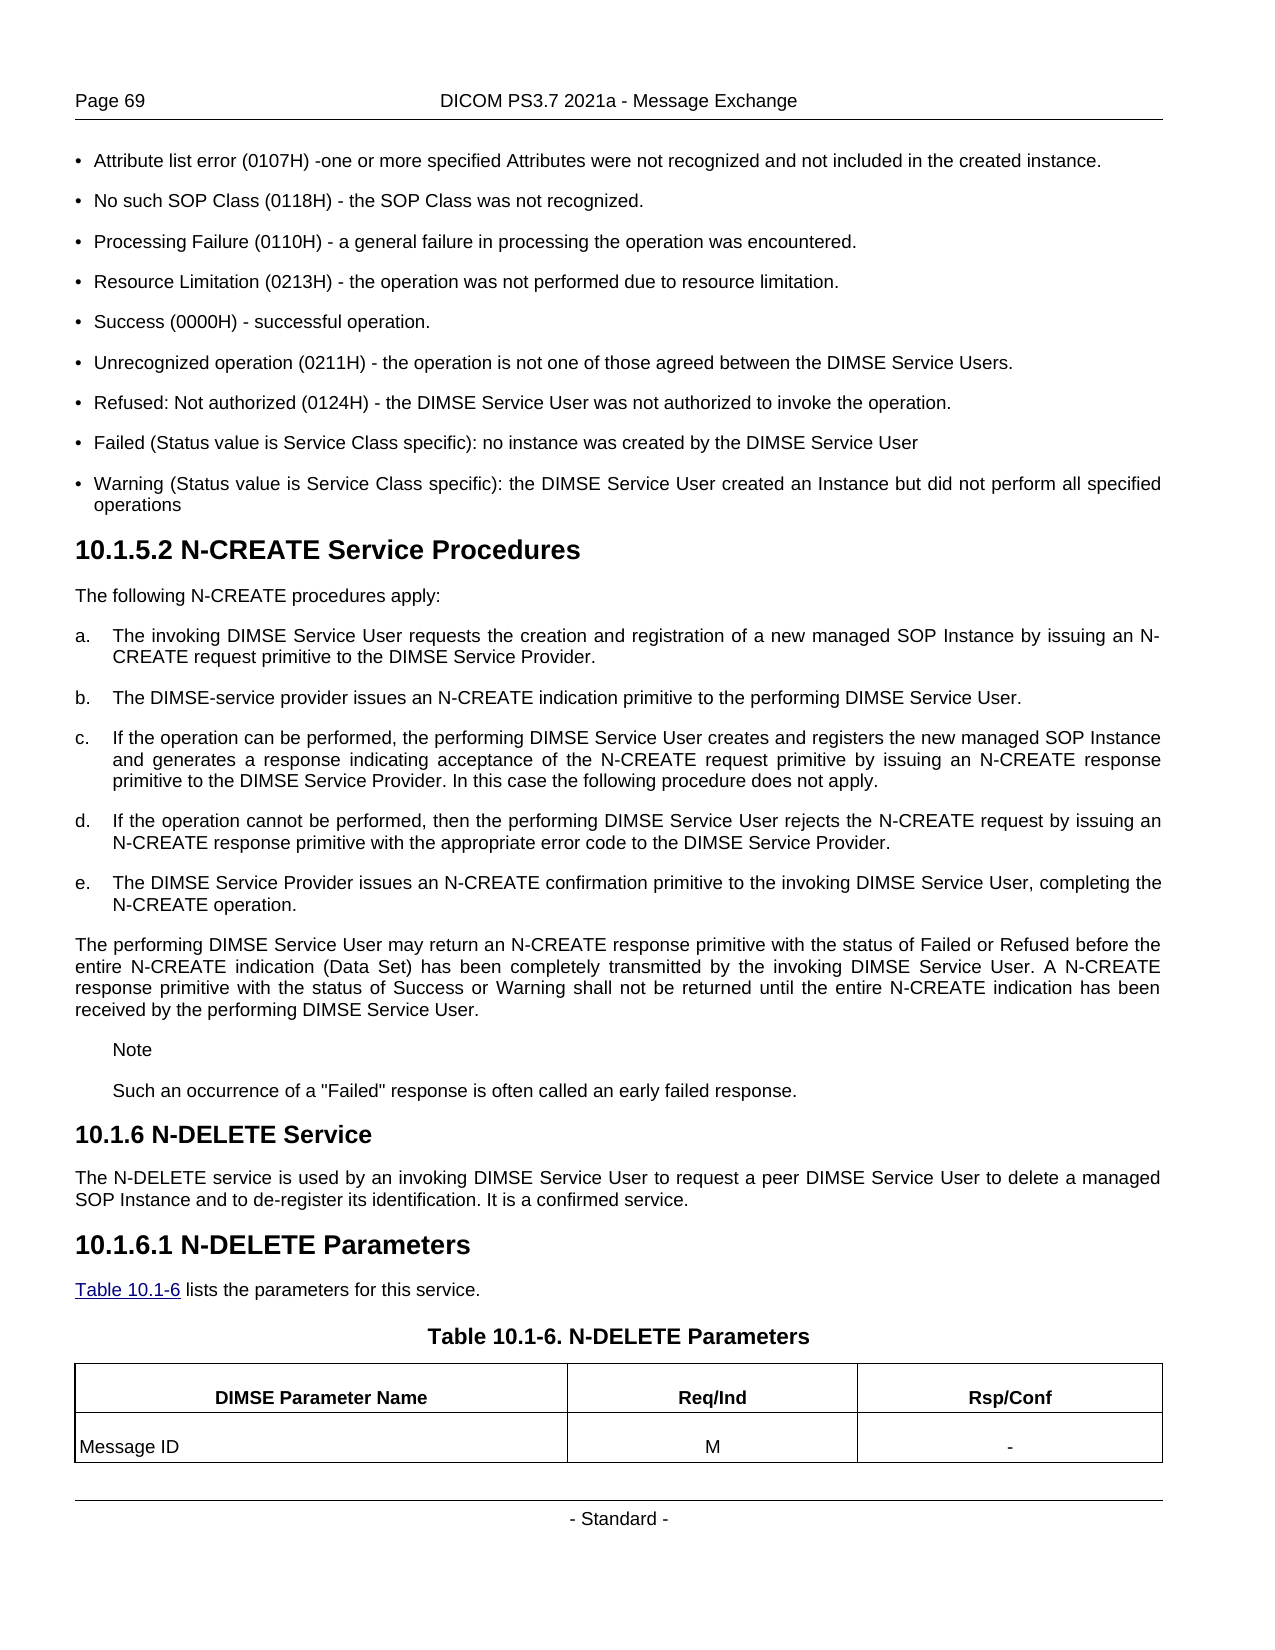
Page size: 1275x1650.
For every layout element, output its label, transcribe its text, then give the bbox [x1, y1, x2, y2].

table_cell Message ID [76, 1413, 567, 1462]
text b. The DIMSE-service provider issues an N-CREATE indication primitive to the performing DIMSE Service User. [75, 687, 1162, 708]
text The N-DELETE service is used by an invoking DIMSE Service User to request a peer DIMSE Service User to delete a managed SOP Instance and to de-register its identification. It is a confirmed service. [75, 1167, 1162, 1210]
text • No such SOP Class (0118H) - the SOP Class was not recognized. [75, 190, 1162, 212]
text Table 10.1-6 lists the parameters for this service. [75, 1279, 1162, 1301]
text a. The invoking DIMSE Service User requests the creation and registration of a new managed SOP Instance by issuing an N-CREATE request primitive to the DIMSE Service Provider. [75, 625, 1162, 668]
text 10.1.5.2 N-CREATE Service Procedures [75, 534, 1162, 566]
text • Processing Failure (0110H) - a general failure in processing the operation was encountered. [75, 231, 1162, 252]
text The performing DIMSE Service User may return an N-CREATE response primitive with the status of Failed or Refused before the entire N-CREATE indication (Data Set) has been completely transmitted by the invoking DIMSE Service User. A N-CREATE response primitive with the status of Success or Warning shall not be returned until the entire N-CREATE indication has been received by the performing DIMSE Service User. [75, 934, 1162, 1020]
text Table 10.1-6. N-DELETE Parameters [75, 1323, 1162, 1349]
text c. If the operation can be performed, the performing DIMSE Service User creates and registers the new managed SOP Instance and generates a response indicating acceptance of the N-CREATE request primitive by issuing an N-CREATE response primitive to the DIMSE Service Provider. In this case the following procedure does not apply. [75, 727, 1162, 792]
text • Attribute list error (0107H) -one or more specified Attributes were not recognized and not included in the created instance. [75, 150, 1162, 172]
table_header Req/Ind [568, 1364, 857, 1412]
table_cell M [568, 1413, 857, 1462]
table_header DIMSE Parameter Name [76, 1364, 567, 1412]
text Such an occurrence of a "Failed" response is often called an early failed response. [112, 1079, 1125, 1101]
text • Failed (Status value is Service Class specific): no instance was created by the DIMSE Service User [75, 432, 1162, 454]
text d. If the operation cannot be performed, then the performing DIMSE Service User rejects the N-CREATE request by issuing an N-CREATE response primitive with the appropriate error code to the DIMSE Service Provider. [75, 810, 1162, 853]
text The following N-CREATE procedures apply: [75, 584, 1162, 606]
text e. The DIMSE Service Provider issues an N-CREATE confirmation primitive to the invoking DIMSE Service User, completing the N-CREATE operation. [75, 872, 1162, 915]
table_cell - [858, 1413, 1162, 1462]
text 10.1.6 N-DELETE Service [75, 1120, 1162, 1148]
text • Unrecognized operation (0211H) - the operation is not one of those agreed between the DIMSE Service Users. [75, 352, 1162, 373]
text • Success (0000H) - successful operation. [75, 311, 1162, 333]
table_header Rsp/Conf [858, 1364, 1162, 1412]
text • Resource Limitation (0213H) - the operation was not performed due to resource limitation. [75, 271, 1162, 292]
text • Refused: Not authorized (0124H) - the DIMSE Service User was not authorized to invoke the operation. [75, 392, 1162, 413]
text 10.1.6.1 N-DELETE Parameters [75, 1229, 1162, 1260]
text Note [112, 1039, 1125, 1061]
text • Warning (Status value is Service Class specific): the DIMSE Service User created an Instance but did not perform all specified operations [75, 472, 1162, 516]
